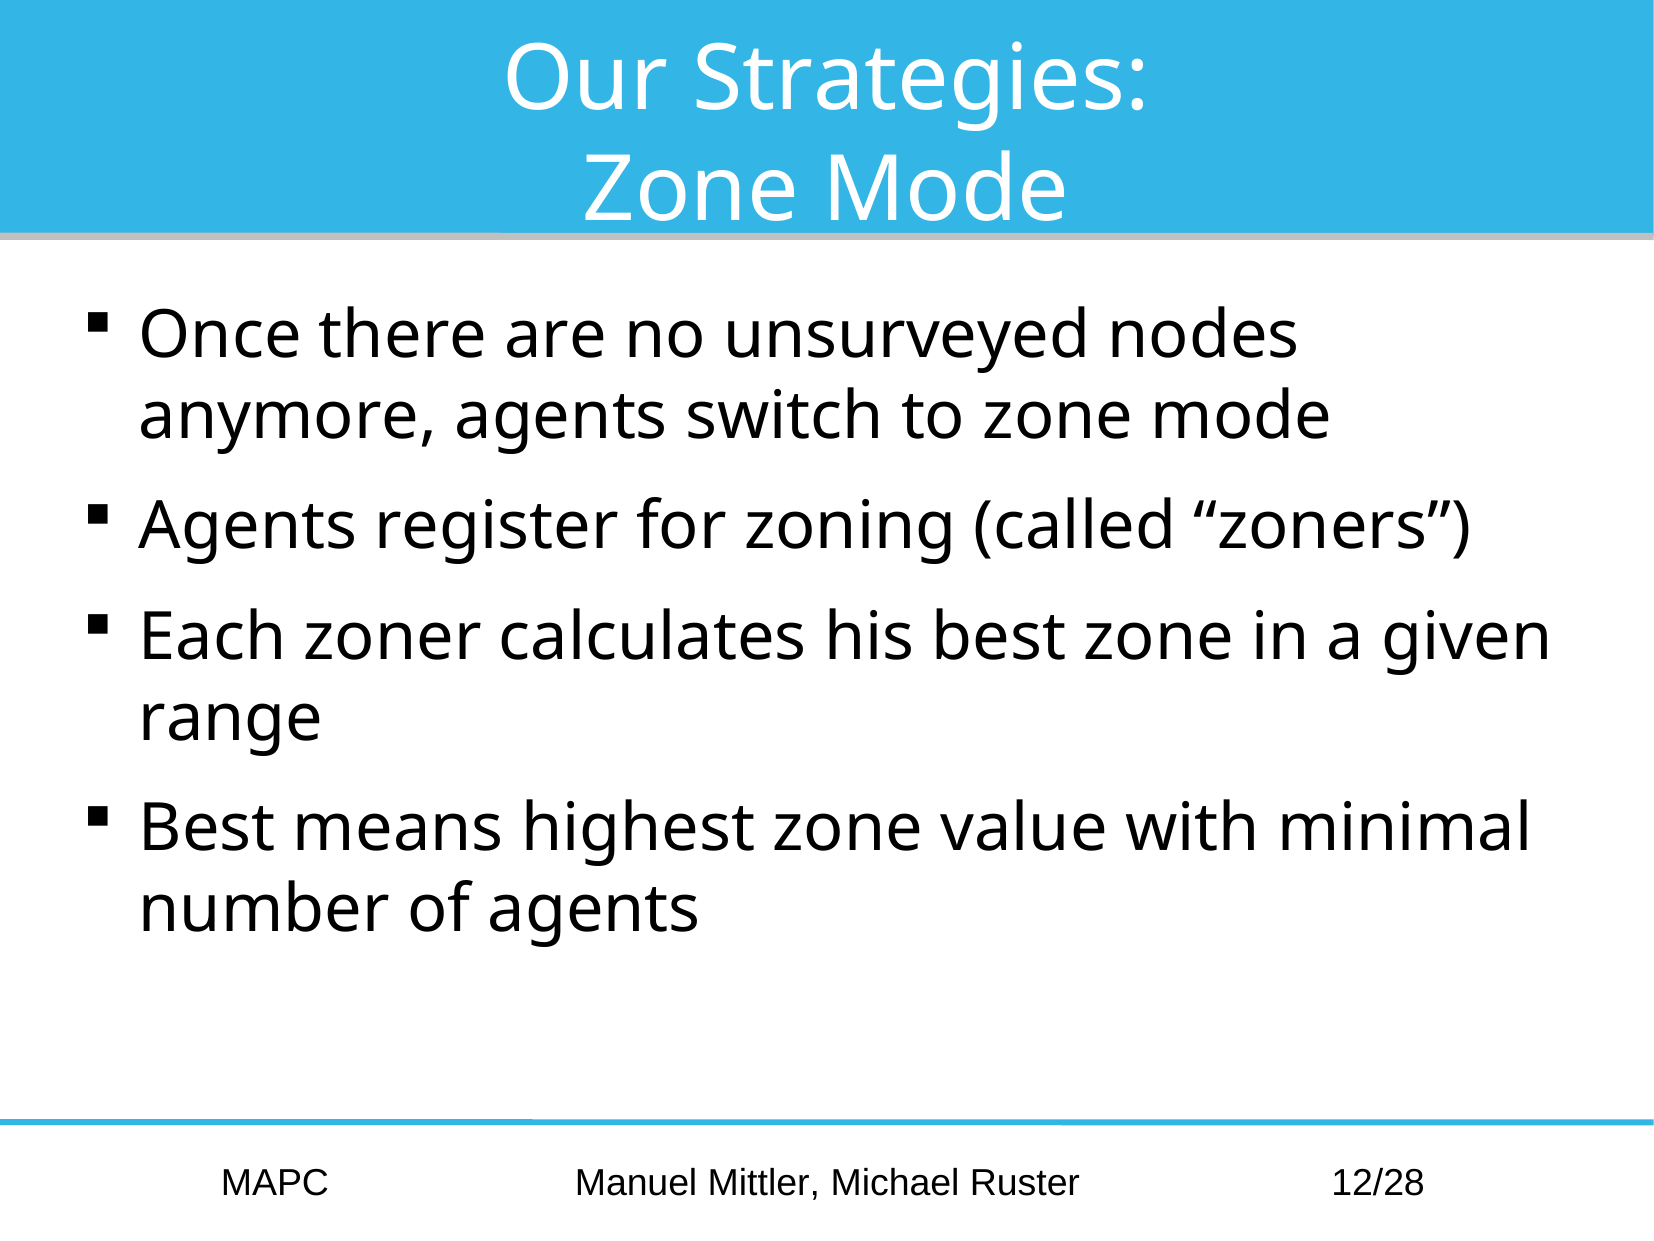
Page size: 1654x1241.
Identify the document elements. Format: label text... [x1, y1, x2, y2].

title Our Strategies: Zone Mode [82, 49, 1571, 207]
list Once there are no unsurveyed nodes anymore, agents switch to zone mode Agents register for zoning (called “zoners”) Each zoner calculates his best zone in a given range Best means highest zone value with minimal number of agents [82, 290, 1571, 1109]
